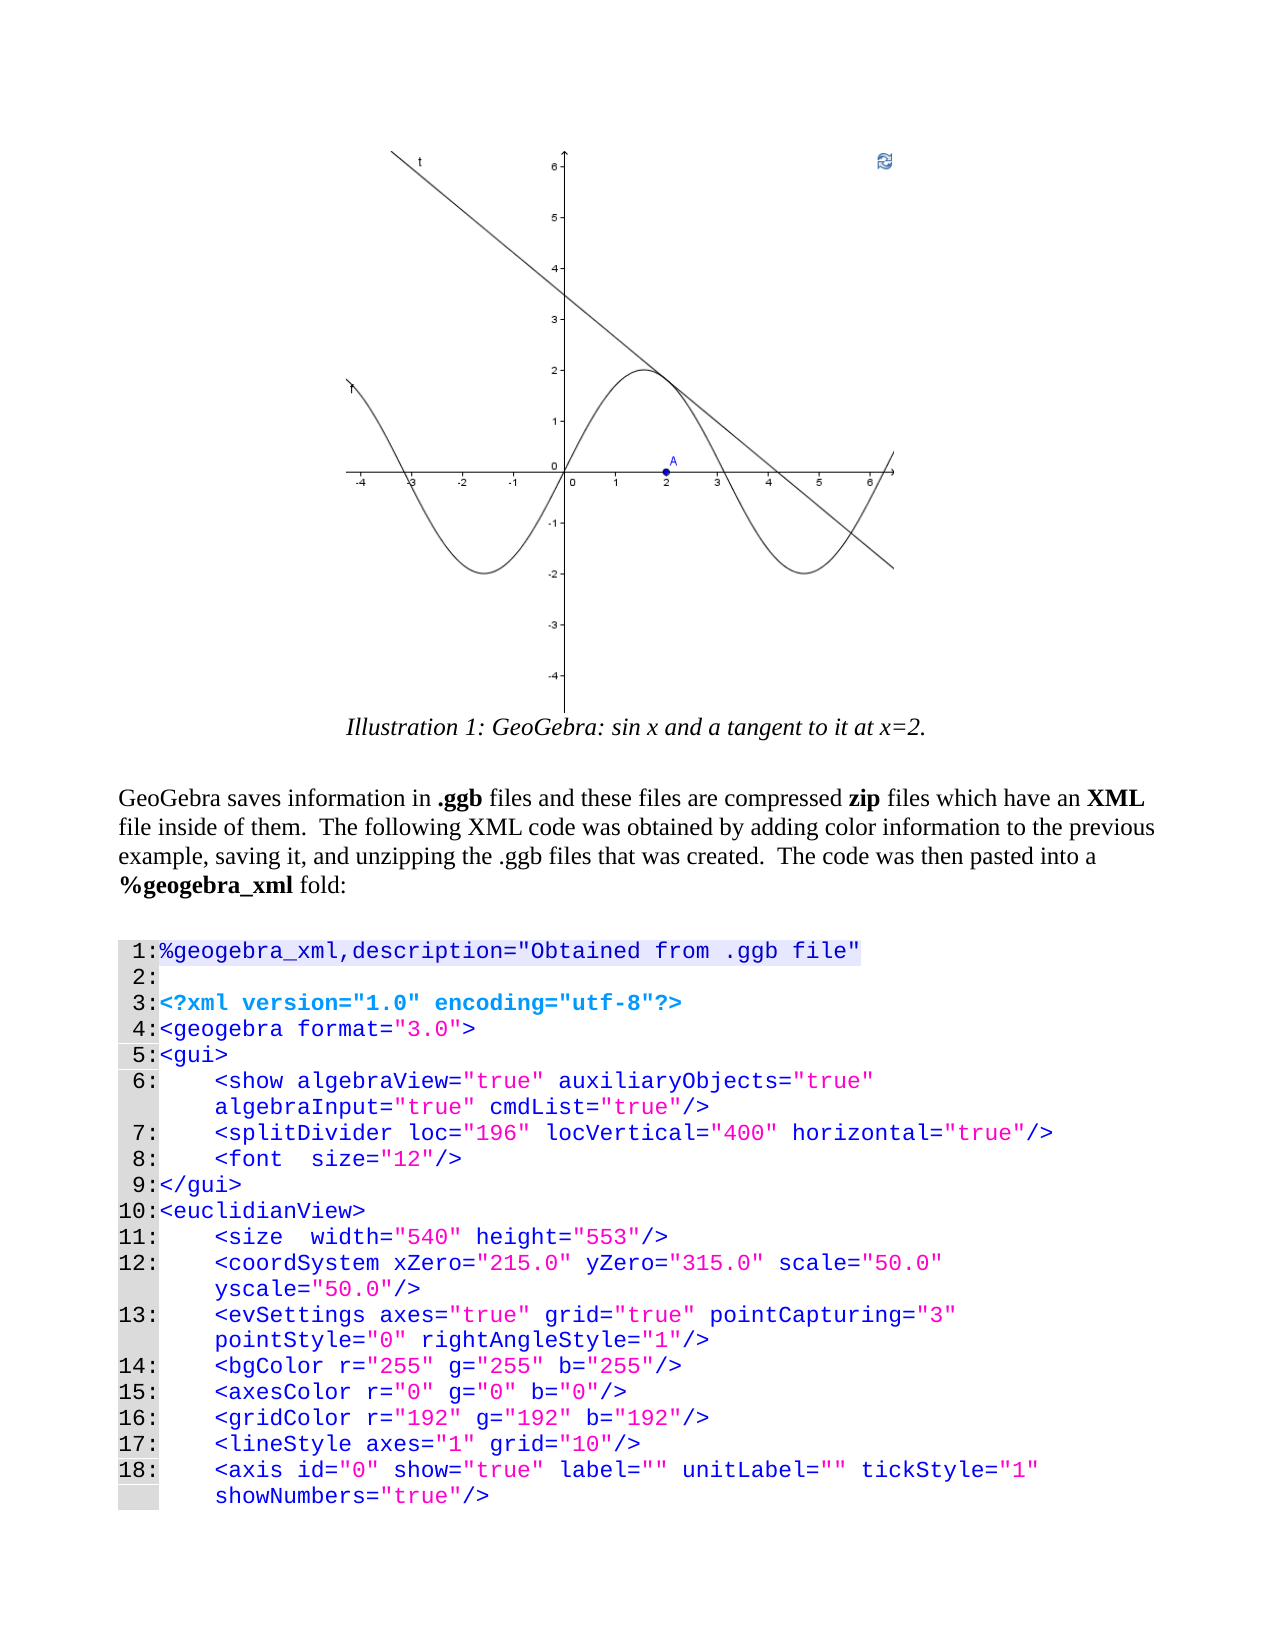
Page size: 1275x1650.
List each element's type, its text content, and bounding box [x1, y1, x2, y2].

text 7: <splitDivider loc="196" locVertical="400" horizontal="true"/> [118, 1121, 1157, 1147]
text 18: <axis id="0" show="true" label="" unitLabel="" tickStyle="1" [118, 1458, 1157, 1484]
text showNumbers="true"/> [118, 1484, 1157, 1510]
text 10:<euclidianView> [118, 1199, 1157, 1225]
text 4:<geogebra format="3.0"> [118, 1018, 1157, 1043]
text 11: <size width="540" height="553"/> [118, 1225, 1157, 1251]
text yscale="50.0"/> [118, 1277, 1157, 1303]
text 16: <gridColor r="192" g="192" b="192"/> [118, 1407, 1157, 1433]
text 15: <axesColor r="0" g="0" b="0"/> [118, 1381, 1157, 1407]
text 13: <evSettings axes="true" grid="true" pointCapturing="3" [118, 1303, 1157, 1329]
text Illustration 1: GeoGebra: sin x and a tangent to it at x=2. [346, 164, 929, 741]
text 12: <coordSystem xZero="215.0" yZero="315.0" scale="50.0" [118, 1251, 1157, 1277]
text GeoGebra saves information in .ggb files and these files are compressed zip files which have an XML file inside of them. The following XML code was obtained by adding color information to the previous example, saving it, and unzipping the .ggb files that was created. The code was then pasted into a %geogebra_xml fold: [118, 783, 1157, 898]
text algebraInput="true" cmdList="true"/> [118, 1095, 1157, 1121]
text 6: <show algebraView="true" auxiliaryObjects="true" [118, 1069, 1157, 1095]
text 2: [118, 966, 1157, 992]
text pointStyle="0" rightAngleStyle="1"/> [118, 1329, 1157, 1355]
text 8: <font size="12"/> [118, 1147, 1157, 1173]
text 9:</gui> [118, 1173, 1157, 1199]
text 3:<?xml version="1.0" encoding="utf-8"?> [118, 992, 1157, 1018]
text 5:<gui> [118, 1043, 1157, 1069]
text 1:%geogebra_xml,description="Obtained from .ggb file" [118, 940, 1157, 966]
text 14: <bgColor r="255" g="255" b="255"/> [118, 1355, 1157, 1381]
text 17: <lineStyle axes="1" grid="10"/> [118, 1433, 1157, 1458]
